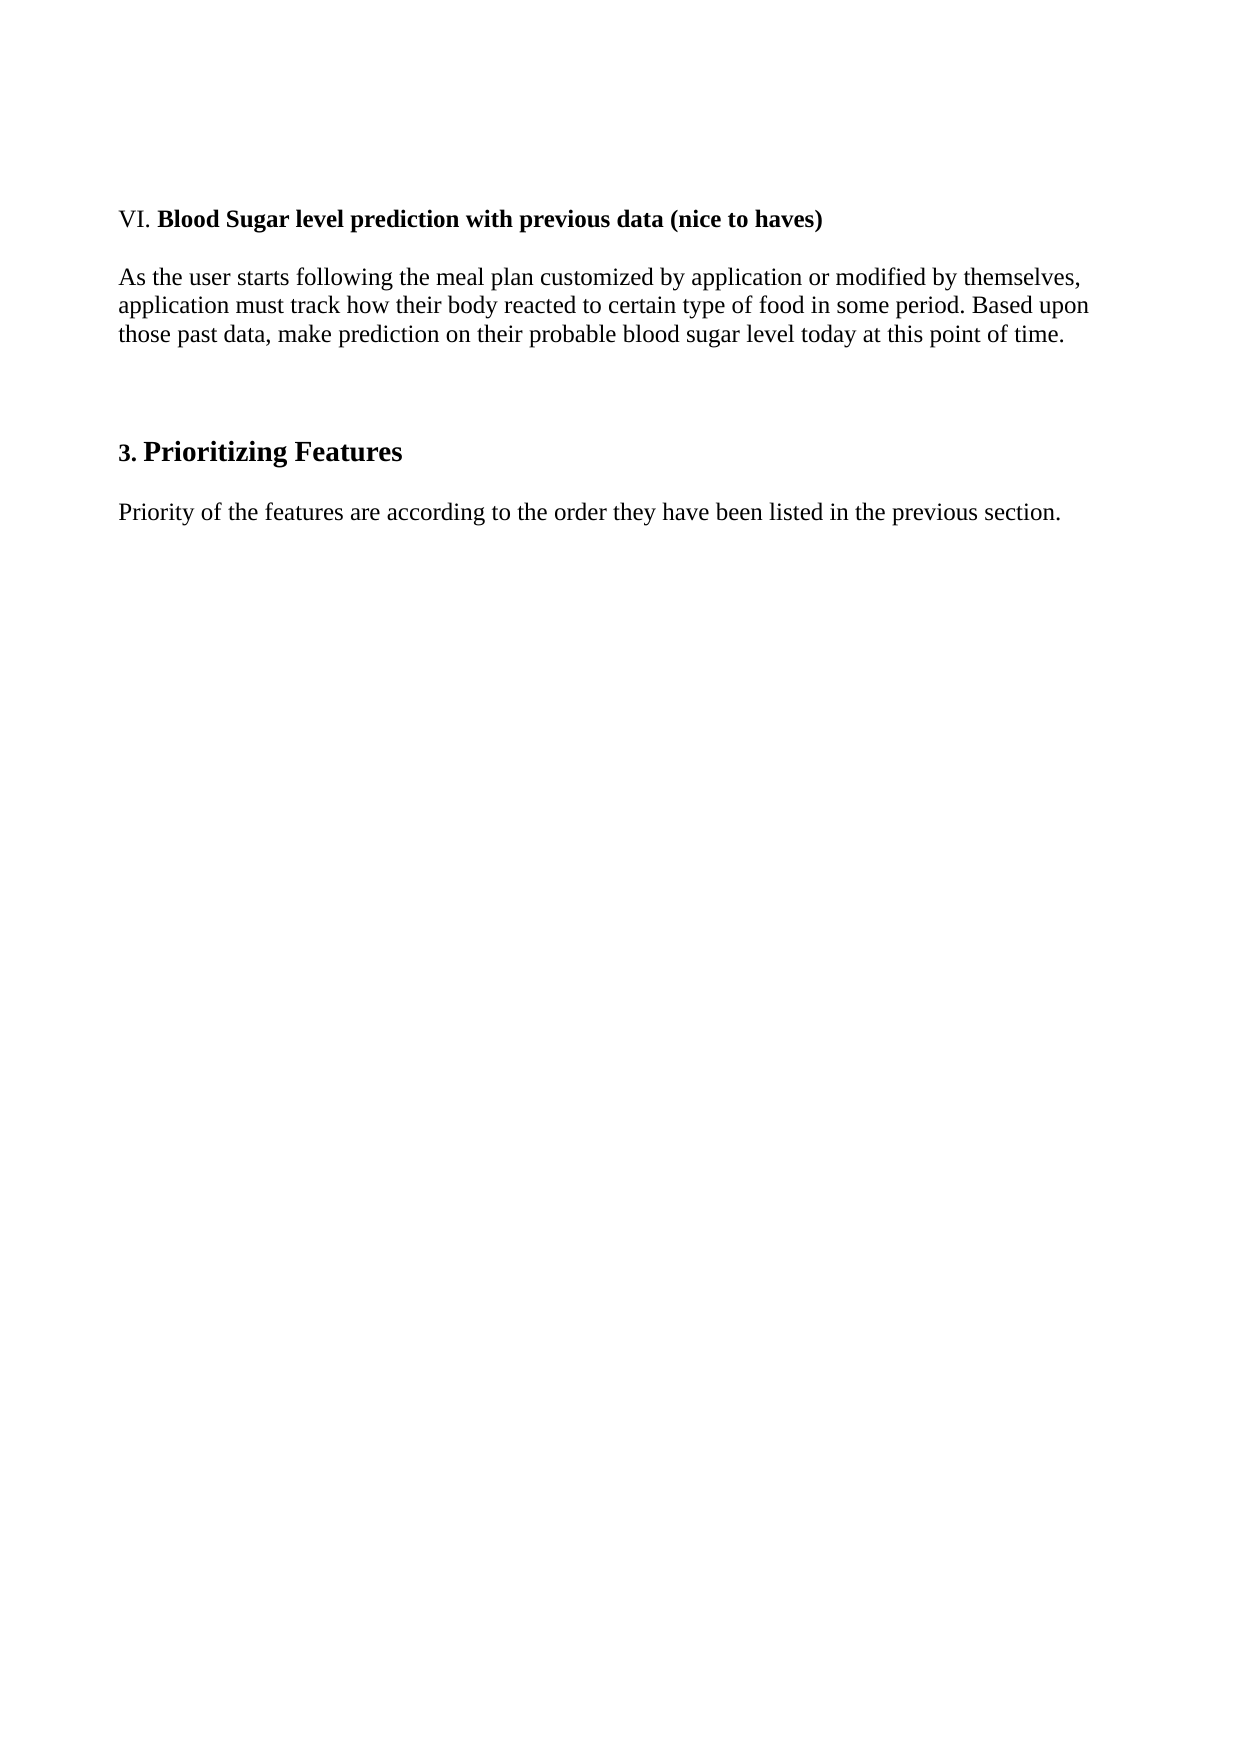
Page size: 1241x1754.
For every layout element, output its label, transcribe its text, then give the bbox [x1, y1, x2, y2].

text As the user starts following the meal plan customized by application or modified by themselves, application must track how their body reacted to certain type of food in some period. Based upon those past data, make prediction on their probable blood sugar level today at this point of time. [118, 262, 1122, 348]
text VI. Blood Sugar level prediction with previous data (nice to haves) [118, 204, 1122, 233]
text 3. Prioritizing Features [118, 434, 1122, 468]
text Priority of the features are according to the order they have been listed in the previous section. [118, 497, 1122, 525]
